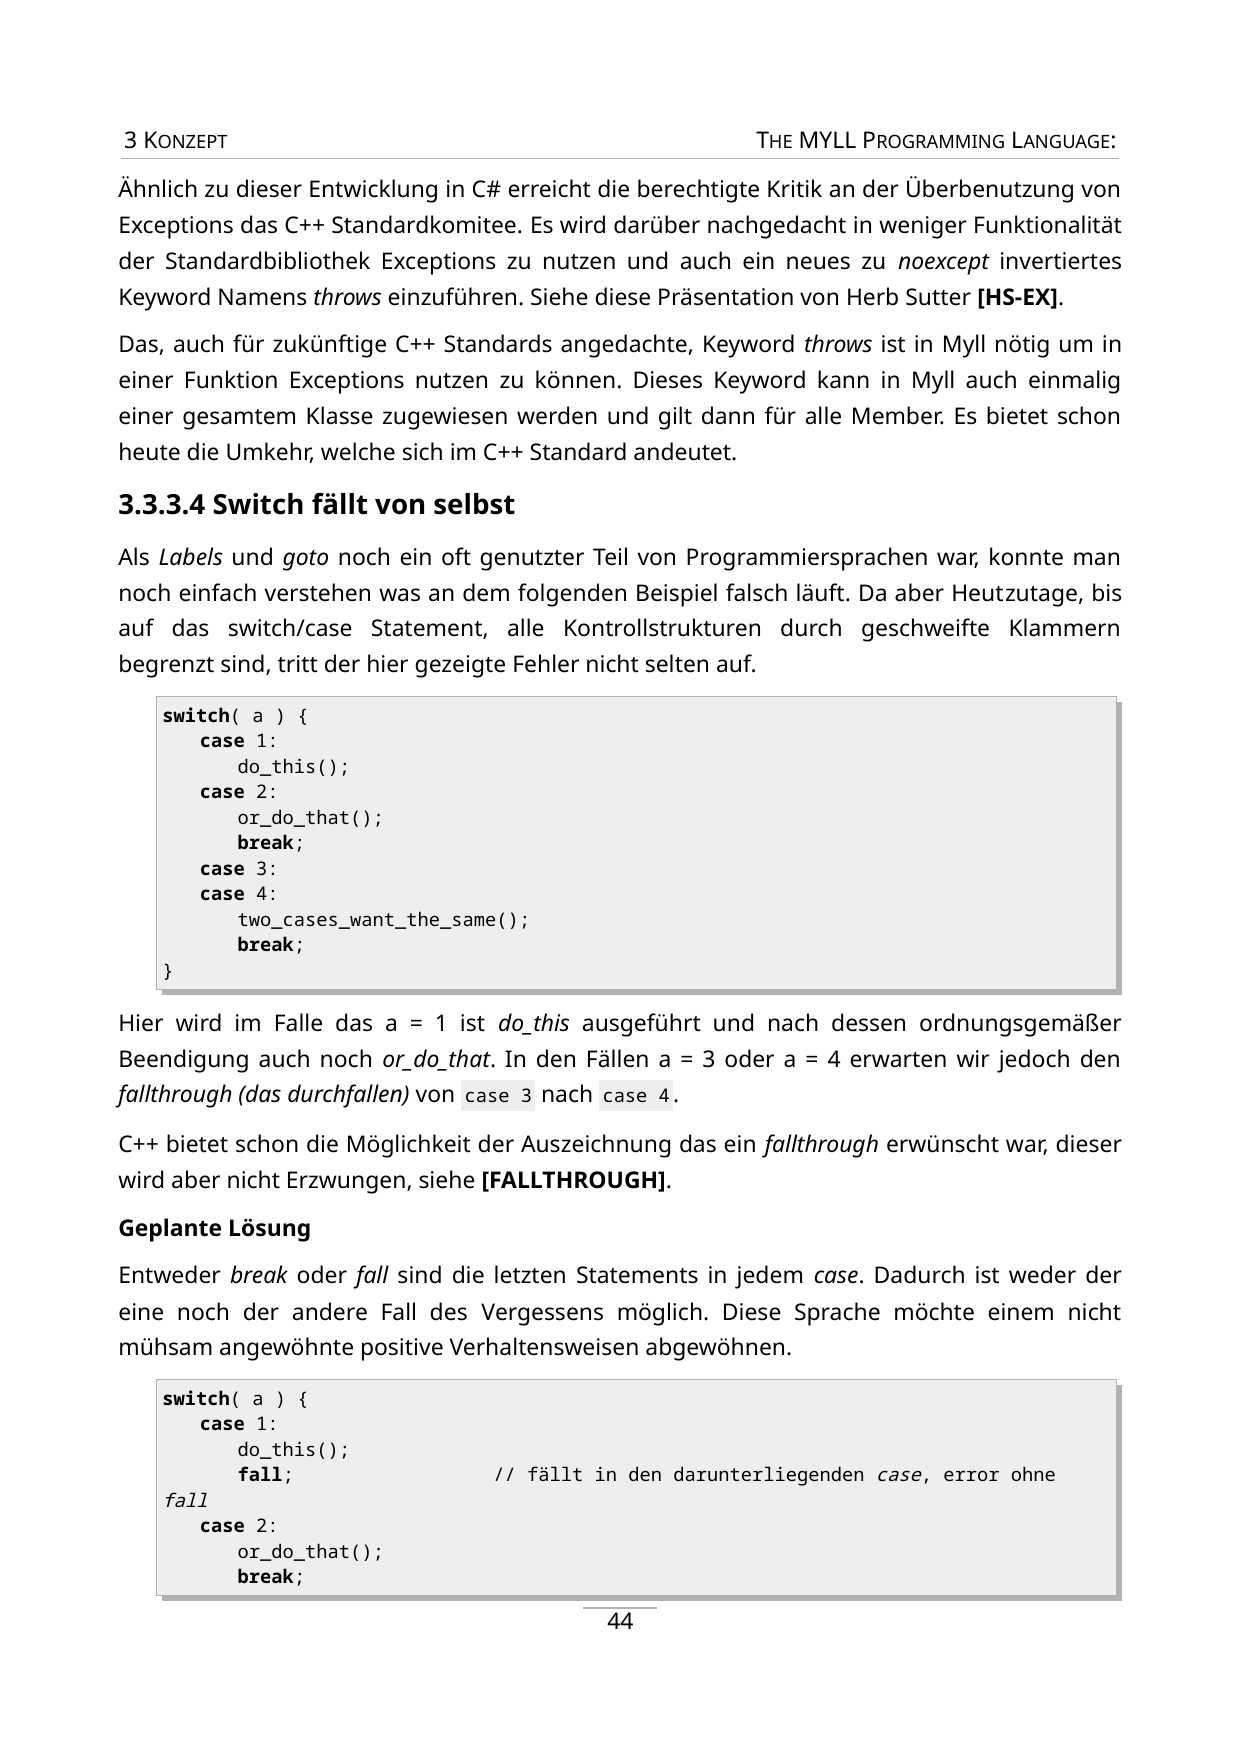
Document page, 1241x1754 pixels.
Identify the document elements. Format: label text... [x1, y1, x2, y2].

text Ähnlich zu dieser Entwicklung in C# erreicht die berechtigte Kritik an der Überbenutzung von Exceptions das C++ Standardkomitee. Es wird darüber nachgedacht in weniger Funktionalität der Standardbibliothek Exceptions zu nutzen und auch ein neues zu noexcept invertiertes Keyword Namens throws einzuführen. Siehe diese Präsentation von Herb Sutter [HS-EX]. [118, 173, 1122, 312]
text Hier wird im Falle das a = 1 ist do_this ausgeführt und nach dessen ordnungsgemäßer Beendigung auch noch or_do_that. In den Fällen a = 3 oder a = 4 erwarten wir jedoch den fallthrough (das durchfallen) von case 3 nach case 4. [118, 1007, 1122, 1111]
text Geplante Lösung [118, 1212, 1122, 1243]
text Das, auch für zukünftige C++ Standards angedachte, Keyword throws ist in Myll nötig um in einer Funktion Exceptions nutzen zu können. Dieses Keyword kann in Myll auch einmalig einer gesamtem Klasse zugewiesen werden und gilt dann für alle Member. Es bietet schon heute die Umkehr, welche sich im C++ Standard andeutet. [118, 328, 1122, 467]
text } [157, 951, 1116, 989]
text switch( a ) { case 1: do_this(); fall; // fällt in den darunterliegenden case, error ohne fall case 2: or_do_that(); break; [157, 1380, 1116, 1595]
text switch( a ) { [157, 697, 1116, 722]
text Entweder break oder fall sind die letzten Statements in jedem case. Dadurch ist weder der eine noch der andere Fall des Vergessens möglich. Diese Sprache möchte einem nicht mühsam angewöhnte positive Verhaltensweisen abgewöhnen. [118, 1259, 1122, 1363]
subtitle Switch fällt von selbst [118, 485, 1122, 522]
text do_this(); [157, 747, 1116, 773]
text case 2: [157, 773, 1116, 798]
text or_do_that(); [157, 798, 1116, 824]
text case 1: [157, 722, 1116, 747]
text Als Labels und goto noch ein oft genutzter Teil von Programmiersprachen war, konnte man noch einfach verstehen was an dem folgenden Beispiel falsch läuft. Da aber Heut⁠zutage, bis auf das switch/case Statement, alle Kontrollstrukturen durch geschweifte Klammern begrenzt sind, tritt der hier gezeigte Fehler nicht selten auf. [118, 541, 1122, 679]
text C++ bietet schon die Möglichkeit der Auszeichnung das ein fallthrough erwünscht war, dieser wird aber nicht Erzwungen, siehe [FALLTHROUGH]. [118, 1128, 1122, 1195]
text break; case 3: case 4: two_cases_want_the_same(); break; [157, 824, 1116, 951]
